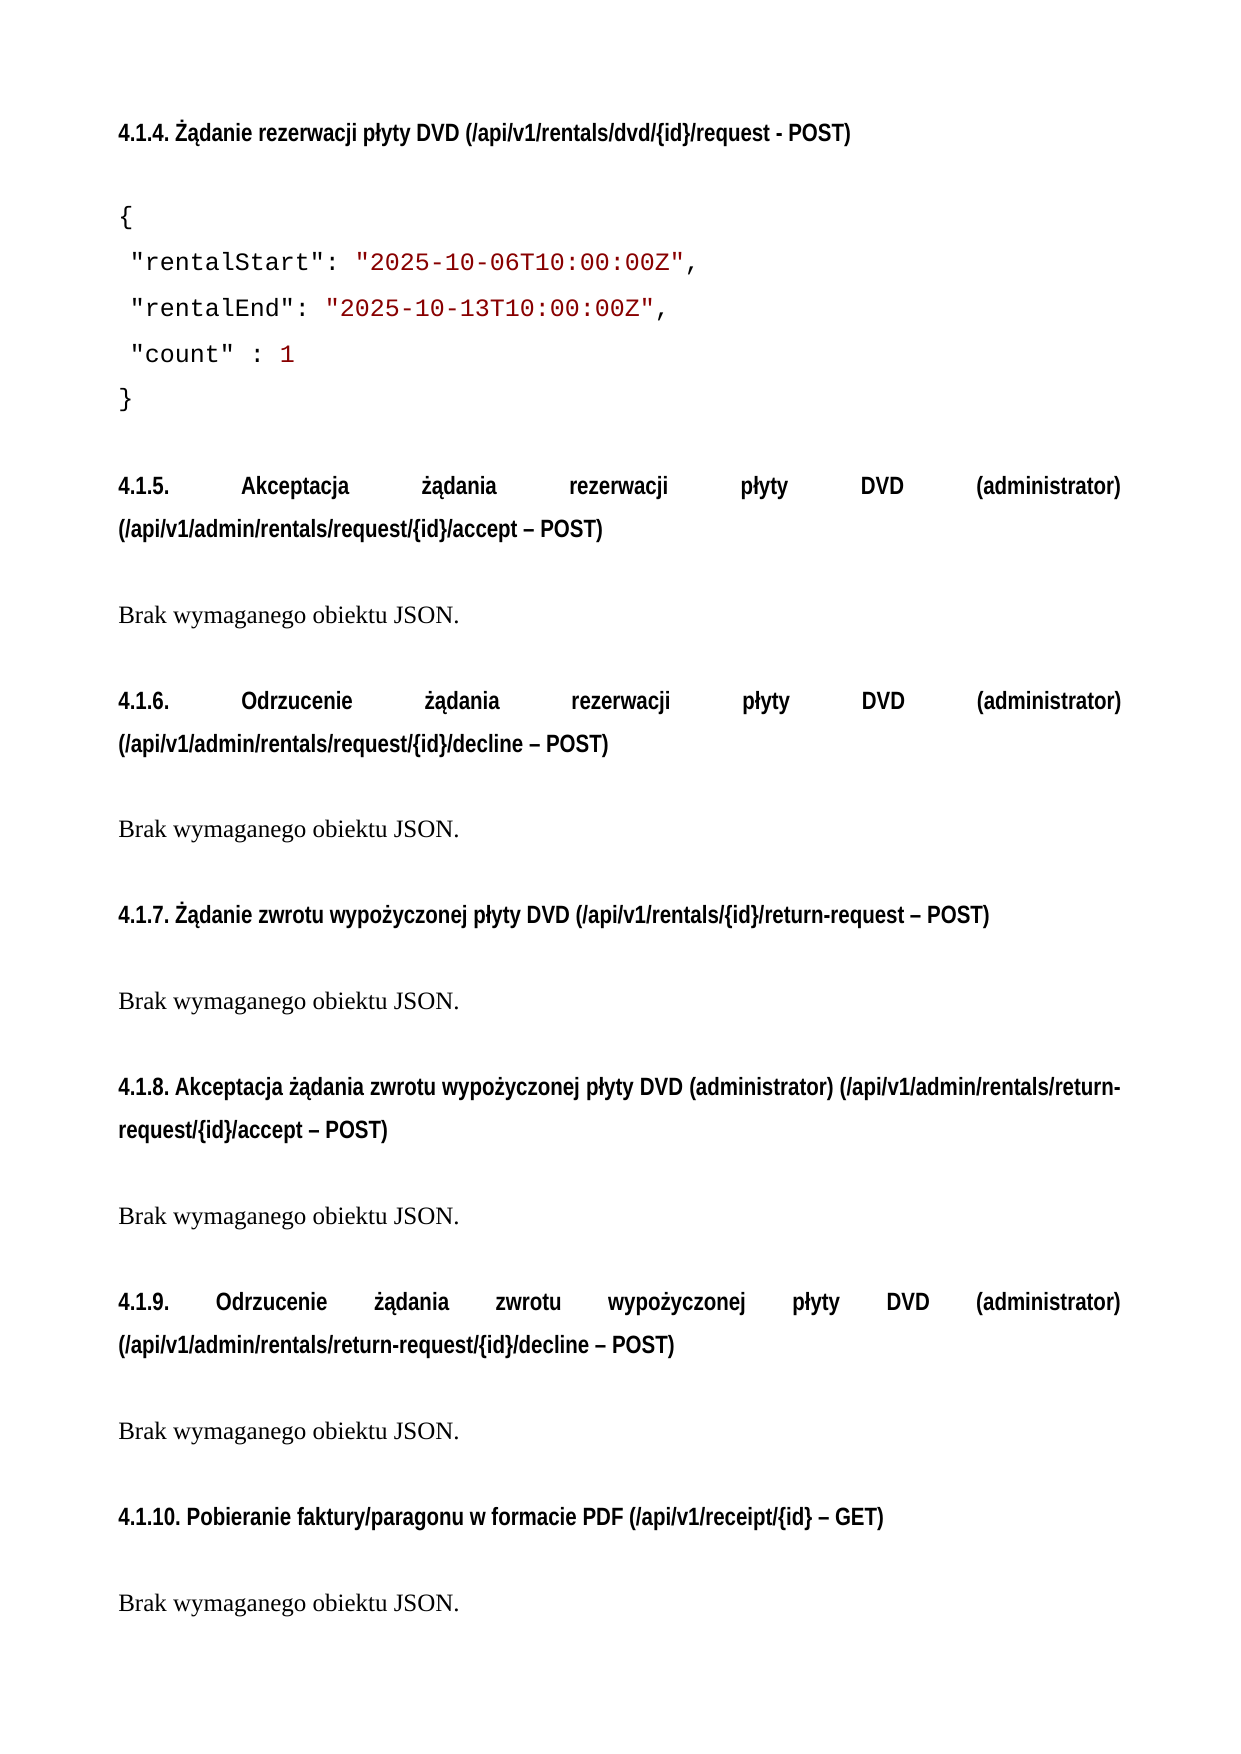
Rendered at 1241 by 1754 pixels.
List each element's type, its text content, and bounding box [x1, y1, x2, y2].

text Brak wymaganego obiektu JSON. [118, 600, 1122, 628]
text "rentalEnd": "2025-10-13T10:00:00Z", [118, 293, 1122, 324]
text 4.1.8. Akceptacja żądania zwrotu wypożyczonej płyty DVD (administrator) (/api/v1/admin/rentals/return-request/{id}/accept – POST) [118, 1072, 1122, 1144]
text 4.1.9. Odrzucenie żądania zwrotu wypożyczonej płyty DVD (administrator) (/api/v1/admin/rentals/return-request/{id}/decline – POST) [118, 1287, 1122, 1359]
text { [118, 204, 1122, 232]
text Brak wymaganego obiektu JSON. [118, 1201, 1122, 1230]
text Brak wymaganego obiektu JSON. [118, 814, 1122, 843]
text 4.1.5. Akceptacja żądania rezerwacji płyty DVD (administrator) (/api/v1/admin/rentals/request/{id}/accept – POST) [118, 471, 1122, 542]
text } [118, 386, 1122, 414]
text "count" : 1 [118, 339, 1122, 370]
text Brak wymaganego obiektu JSON. [118, 1416, 1122, 1445]
text 4.1.4. Żądanie rezerwacji płyty DVD (/api/v1/rentals/dvd/{id}/request - POST) [118, 118, 1122, 147]
text 4.1.10. Pobieranie faktury/paragonu w formacie PDF (/api/v1/receipt/{id} – GET) [118, 1502, 1122, 1531]
text 4.1.6. Odrzucenie żądania rezerwacji płyty DVD (administrator) (/api/v1/admin/rentals/request/{id}/decline – POST) [118, 686, 1122, 757]
text 4.1.7. Żądanie zwrotu wypożyczonej płyty DVD (/api/v1/rentals/{id}/return-request – POST) [118, 901, 1122, 929]
text "rentalStart": "2025-10-06T10:00:00Z", [118, 246, 1122, 277]
text Brak wymaganego obiektu JSON. [118, 986, 1122, 1015]
text Brak wymaganego obiektu JSON. [118, 1588, 1122, 1617]
